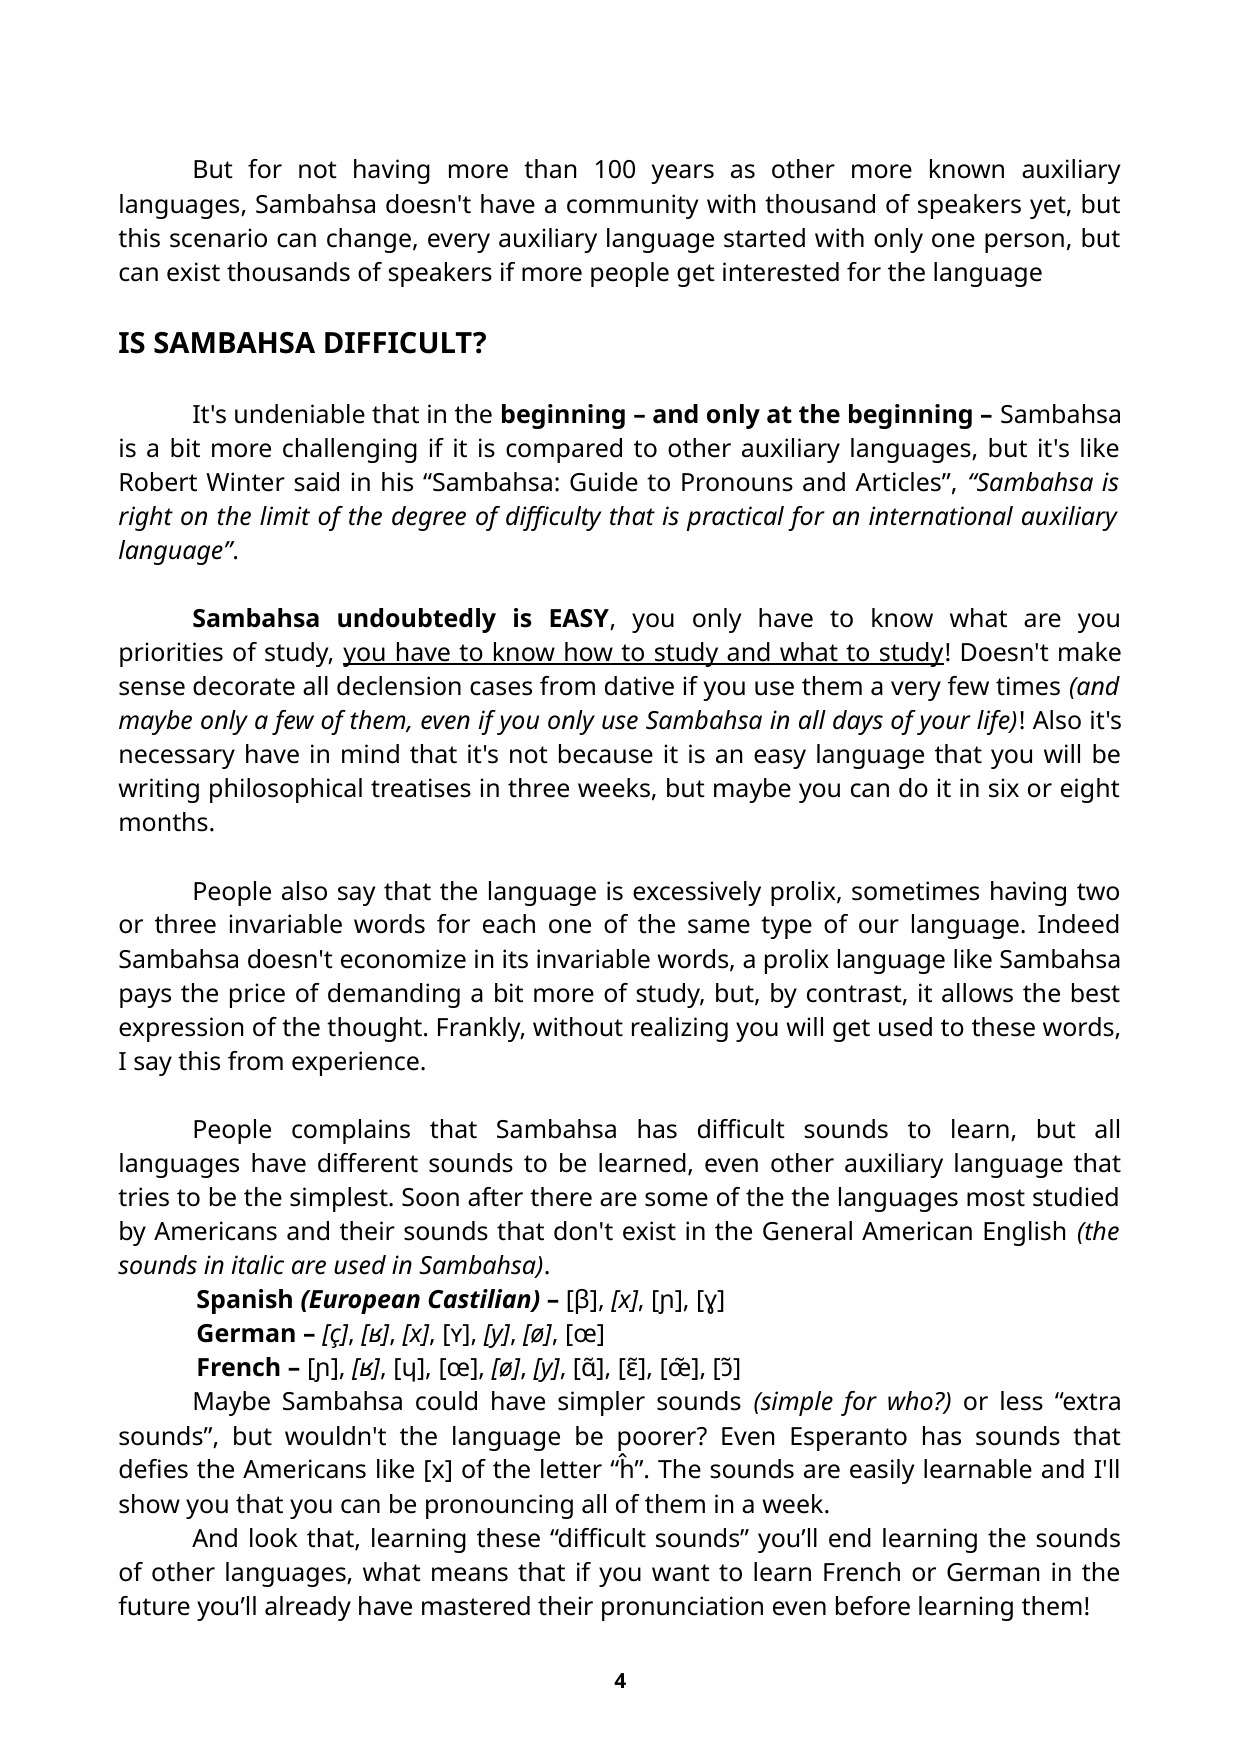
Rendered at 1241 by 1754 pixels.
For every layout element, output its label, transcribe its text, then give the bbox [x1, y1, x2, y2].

text Sambahsa undoubtedly is EASY, you only have to know what are you priorities of study, you have to know how to study and what to study! Doesn't make sense decorate all declension cases from dative if you use them a very few times (and maybe only a few of them, even if you only use Sambahsa in all days of your life)! Also it's necessary have in mind that it's not because it is an easy language that you will be writing philosophical treatises in three weeks, but maybe you can do it in six or eight months. [118, 601, 1122, 839]
text Maybe Sambahsa could have simpler sounds (simple for who?) or less “extra sounds”, but wouldn't the language be poorer? Even Esperanto has sounds that defies the Americans like [x] of the letter “ĥ”. The sounds are easily learnable and I'll show you that you can be pronouncing all of them in a week. [118, 1384, 1122, 1520]
text And look that, learning these “difficult sounds” you’ll end learning the sounds of other languages, what means that if you want to learn French or German in the future you’ll already have mastered their pronunciation even before learning them! [118, 1520, 1122, 1622]
text It's undeniable that in the beginning – and only at the beginning – Sambahsa is a bit more challenging if it is compared to other auxiliary languages, but it's like Robert Winter said in his “Sambahsa: Guide to Pronouns and Articles”, “Sambahsa is right on the limit of the degree of difficulty that is practical for an international auxiliary language”. [118, 396, 1122, 567]
text But for not having more than 100 years as other more known auxiliary languages, Sambahsa doesn't have a community with thousand of speakers yet, but this scenario can change, every auxiliary language started with only one person, but can exist thousands of speakers if more people get interested for the language [118, 152, 1122, 288]
subtitle IS SAMBAHSA DIFFICULT? [118, 322, 1122, 362]
text German – [ç], [ʁ], [x], [ʏ], [y], [ø], [œ] [196, 1316, 1122, 1350]
text People also say that the language is excessively prolix, sometimes having two or three invariable words for each one of the same type of our language. Indeed Sambahsa doesn't economize in its invariable words, a prolix language like Sambahsa pays the price of demanding a bit more of study, but, by contrast, it allows the best expression of the thought. Frankly, without realizing you will get used to these words, I say this from experience. [118, 873, 1122, 1077]
text Spanish (European Castilian) – [β], [x], [ɲ], [ɣ] [196, 1282, 1122, 1316]
text French – [ɲ], [ʁ], [ɥ], [œ], [ø], [y], [ɑ̃], [ɛ̃], [œ̃], [ɔ̃] [196, 1350, 1122, 1384]
text People complains that Sambahsa has difficult sounds to learn, but all languages have different sounds to be learned, even other auxiliary language that tries to be the simplest. Soon after there are some of the the languages most studied by Americans and their sounds that don't exist in the General American English (the sounds in italic are used in Sambahsa). [118, 1112, 1122, 1282]
